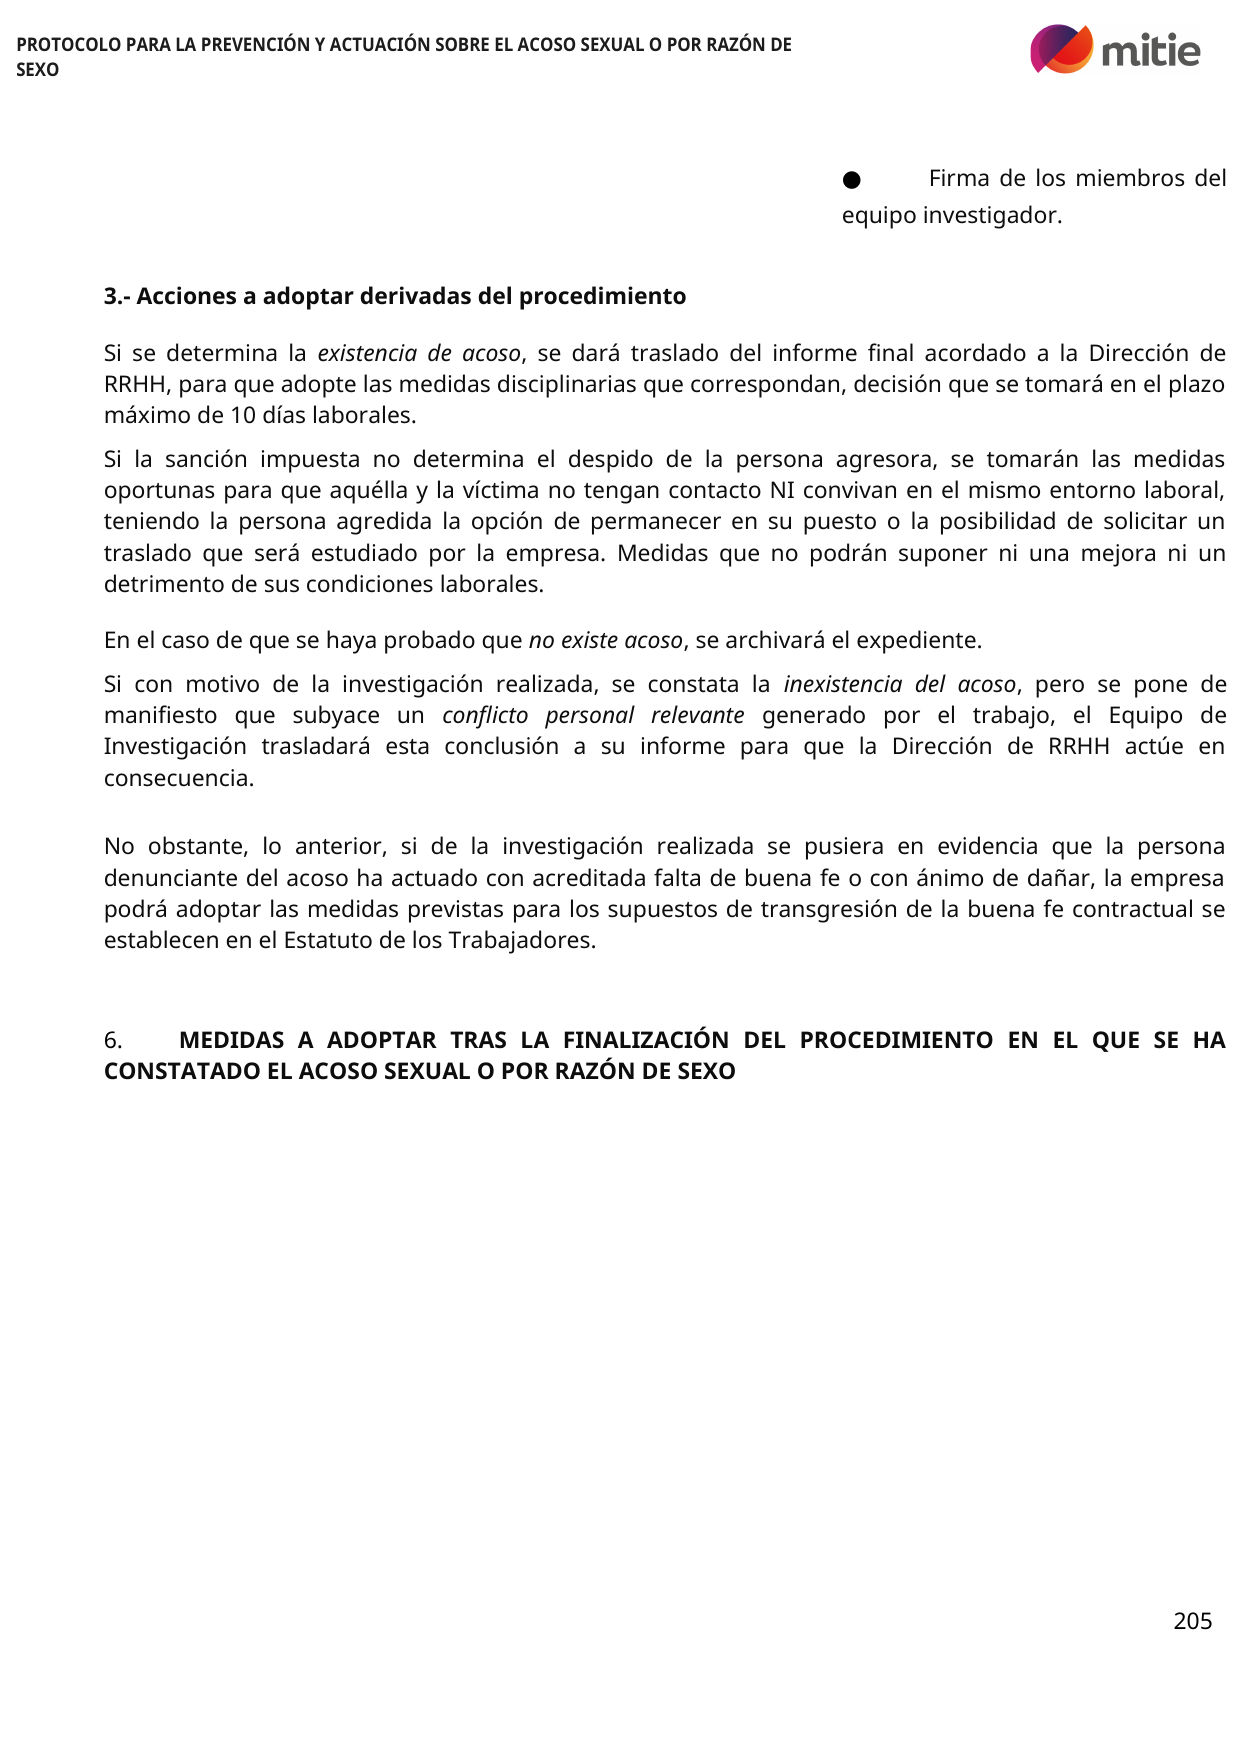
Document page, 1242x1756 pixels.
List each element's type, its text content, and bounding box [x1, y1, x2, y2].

text Si la sanción impuesta no determina el despido de la persona agresora, se tomarán las medidas oportunas para que aquélla y la víctima no tengan contacto NI convivan en el mismo entorno laboral, teniendo la persona agredida la opción de permanecer en su puesto o la posibilidad de solicitar un traslado que será estudiado por la empresa. Medidas que no podrán suponer ni una mejora ni un detrimento de sus condiciones laborales. [103, 443, 1227, 599]
list Firma de los miembros del equipo investigador. [842, 152, 1227, 230]
list MEDIDAS A ADOPTAR TRAS LA FINALIZACIÓN DEL PROCEDIMIENTO EN EL QUE SE HA CONSTATADO EL ACOSO SEXUAL O POR RAZÓN DE SEXO [103, 1024, 1227, 1087]
text Si se determina la existencia de acoso, se dará traslado del informe final acordado a la Dirección de RRHH, para que adopte las medidas disciplinarias que correspondan, decisión que se tomará en el plazo máximo de 10 días laborales. [103, 337, 1227, 430]
text En el caso de que se haya probado que no existe acoso, se archivará el expediente. [103, 624, 1227, 655]
text 3.- Acciones a adoptar derivadas del procedimiento [103, 280, 1227, 312]
text No obstante, lo anterior, si de la investigación realizada se pusiera en evidencia que la persona denunciante del acoso ha actuado con acreditada falta de buena fe o con ánimo de dañar, la empresa podrá adoptar las medidas previstas para los supuestos de transgresión de la buena fe contractual se establecen en el Estatuto de los Trabajadores. [103, 830, 1227, 955]
text Si con motivo de la investigación realizada, se constata la inexistencia del acoso, pero se pone de manifiesto que subyace un conflicto personal relevante generado por el trabajo, el Equipo de Investigación trasladará esta conclusión a su informe para que la Dirección de RRHH actúe en consecuencia. [103, 668, 1227, 793]
